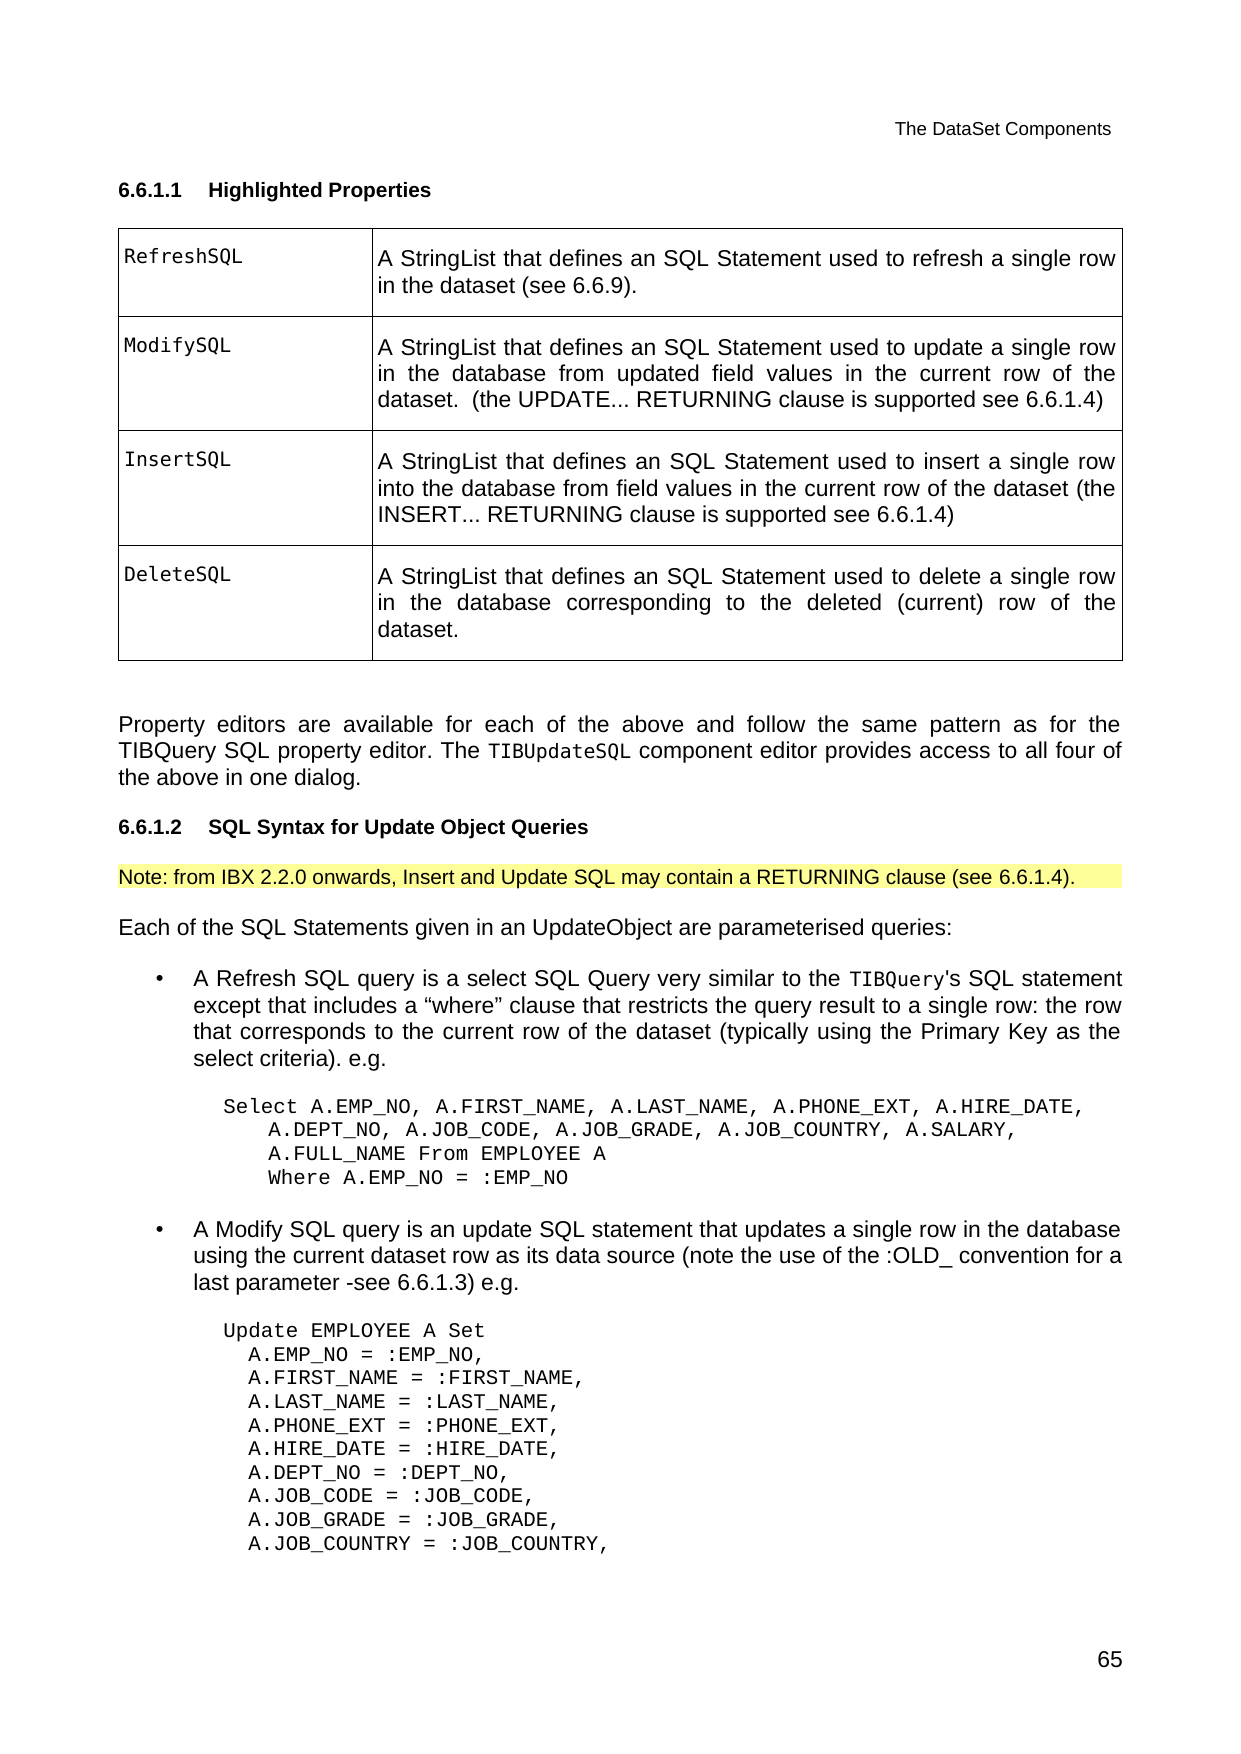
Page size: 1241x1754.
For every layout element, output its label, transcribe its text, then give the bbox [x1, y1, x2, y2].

text A.JOB_GRADE = :JOB_GRADE, [223, 1509, 1122, 1533]
text Note: from IBX 2.2.0 onwards, Insert and Update SQL may contain a RETURNING clause (see 6.6.1.4). [118, 864, 1122, 888]
table_cell ModifySQL [119, 317, 372, 430]
text A.JOB_COUNTRY = :JOB_COUNTRY, [223, 1533, 1122, 1556]
text A.JOB_CODE = :JOB_CODE, [223, 1486, 1122, 1509]
text Update EMPLOYEE A Set [223, 1320, 1122, 1344]
text Select A.EMP_NO, A.FIRST_NAME, A.LAST_NAME, A.PHONE_EXT, A.HIRE_DATE, A.DEPT_NO, A.JOB_CODE, A.JOB_GRADE, A.JOB_COUNTRY, A.SALARY, A.FULL_NAME From EMPLOYEE A Where A.EMP_NO = :EMP_NO [223, 1096, 1122, 1190]
subtitle Highlighted Properties [118, 178, 1122, 202]
text A.HIRE_DATE = :HIRE_DATE, [223, 1438, 1122, 1462]
table_header A StringList that defines an SQL Statement used to refresh a single row in the dataset (see 6.6.9). [373, 229, 1122, 316]
table_cell A StringList that defines an SQL Statement used to insert a single row into the database from field values in the current row of the dataset (the INSERT... RETURNING clause is supported see 6.6.1.4) [373, 431, 1122, 545]
table_cell A StringList that defines an SQL Statement used to update a single row in the database from updated field values in the current row of the dataset. (the UPDATE... RETURNING clause is supported see 6.6.1.4) [373, 317, 1122, 430]
table_cell InsertSQL [119, 431, 372, 545]
text A.FIRST_NAME = :FIRST_NAME, [223, 1367, 1122, 1391]
list A Modify SQL query is an update SQL statement that updates a single row in the database using the current dataset row as its data source (note the use of the :OLD_ convention for a last parameter -see 6.6.1.3) e.g. [156, 1216, 1122, 1295]
text Property editors are available for each of the above and follow the same pattern as for the TIBQuery SQL property editor. The TIBUpdateSQL component editor provides access to all four of the above in one dialog. [118, 711, 1122, 790]
table_cell DeleteSQL [119, 546, 372, 659]
table_cell A StringList that defines an SQL Statement used to delete a single row in the database corresponding to the deleted (current) row of the dataset. [373, 546, 1122, 659]
list A Refresh SQL query is a select SQL Query very similar to the TIBQuery's SQL statement except that includes a “where” clause that restricts the query result to a single row: the row that corresponds to the current row of the dataset (typically using the Primary Key as the select criteria). e.g. [156, 965, 1122, 1071]
text Each of the SQL Statements given in an UpdateObject are parameterised queries: [118, 914, 1122, 940]
text A.EMP_NO = :EMP_NO, [223, 1344, 1122, 1367]
subtitle SQL Syntax for Update Object Queries [118, 815, 1122, 839]
text A.LAST_NAME = :LAST_NAME, [223, 1391, 1122, 1414]
text A.PHONE_EXT = :PHONE_EXT, [223, 1414, 1122, 1438]
table_header RefreshSQL [119, 229, 372, 316]
text A.DEPT_NO = :DEPT_NO, [223, 1462, 1122, 1486]
